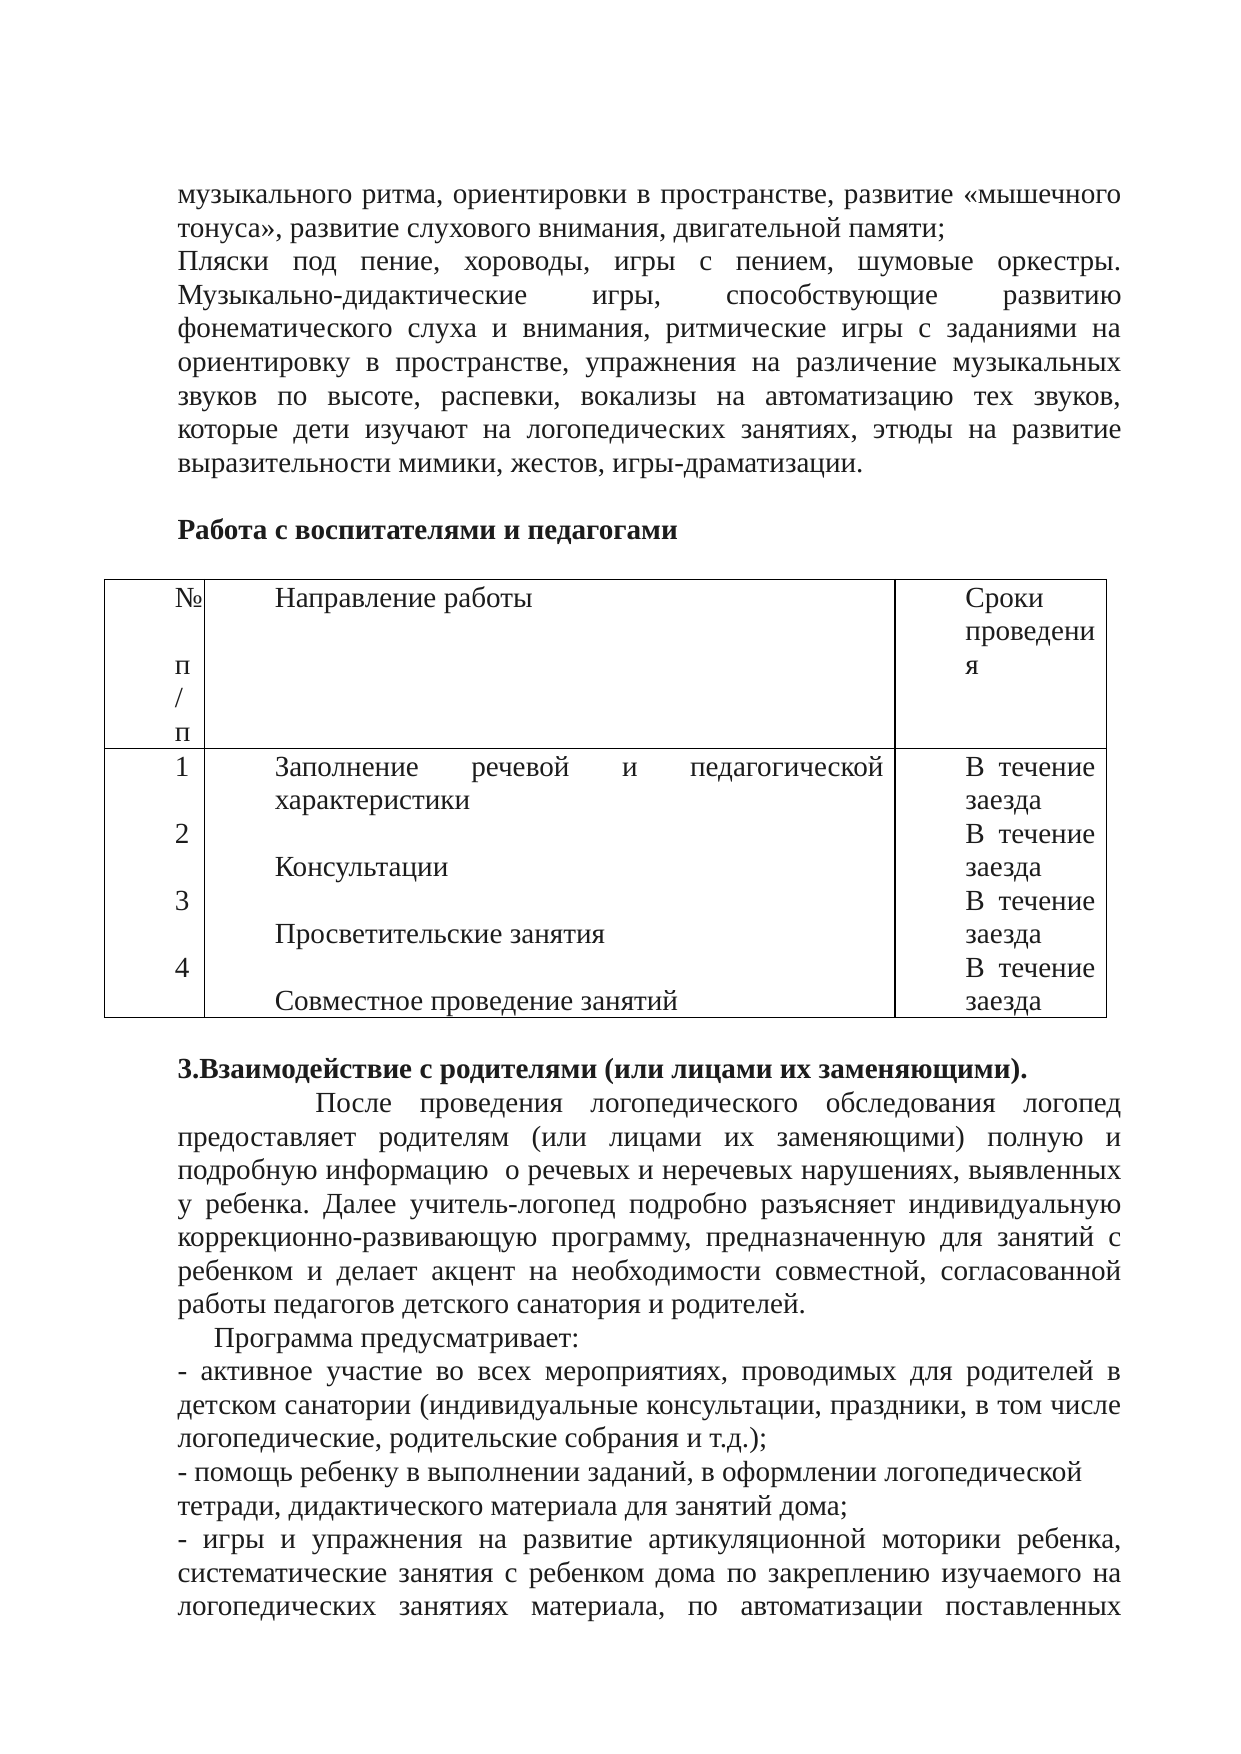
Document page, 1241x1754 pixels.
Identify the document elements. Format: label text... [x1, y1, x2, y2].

table_cell Заполнение речевой и педагогической характеристики Консультации Просветительские занятия Совместное проведение занятий [205, 749, 894, 1017]
table_header Сроки проведения [896, 580, 1106, 748]
text 3.Взаимодействие с родителями (или лицами их заменяющими). [177, 1052, 1122, 1085]
text - активное участие во всех мероприятиях, проводимых для родителей в детском санатории (индивидуальные консультации, праздники, в том числе логопедические, родительские собрания и т.д.); [177, 1353, 1122, 1454]
text Работа с воспитателями и педагогами [177, 512, 1122, 545]
text После проведения логопедического обследования логопед предоставляет родителям (или лицами их заменяющими) полную и подробную информацию о речевых и неречевых нарушениях, выявленных у ребенка. Далее учитель-логопед подробно разъясняет индивидуальную коррекционно-развивающую программу, предназначенную для занятий с ребенком и делает акцент на необходимости совместной, согласованной работы педагогов детского санатория и родителей. [177, 1085, 1122, 1320]
text музыкального ритма, ориентировки в пространстве, развитие «мышечного тонуса», развитие слухового внимания, двигательной памяти; [177, 176, 1122, 243]
text Пляски под пение, хороводы, игры с пением, шумовые оркестры. Музыкально-дидактические игры, способствующие развитию фонематического слуха и внимания, ритмические игры с заданиями на ориентировку в пространстве, упражнения на различение музыкальных звуков по высоте, распевки, вокализы на автоматизацию тех звуков, которые дети изучают на логопедических занятиях, этюды на развитие выразительности мимики, жестов, игры-драматизации. [177, 243, 1122, 478]
text - игры и упражнения на развитие артикуляционной моторики ребенка, систематические занятия с ребенком дома по закреплению изучаемого на логопедических занятиях материала, по автоматизации поставленных [177, 1521, 1122, 1622]
table_cell В течение заезда В течение заезда В течение заезда В течение заезда [896, 749, 1106, 1017]
text - помощь ребенку в выполнении заданий, в оформлении логопедической [177, 1454, 1122, 1488]
table_header Направление работы [205, 580, 894, 748]
text тетради, дидактического материала для занятий дома; [177, 1488, 1122, 1521]
text Программа предусматривает: [177, 1320, 1122, 1353]
table_cell 1 2 3 4 [105, 749, 204, 1017]
table_header № п/п [105, 580, 204, 748]
